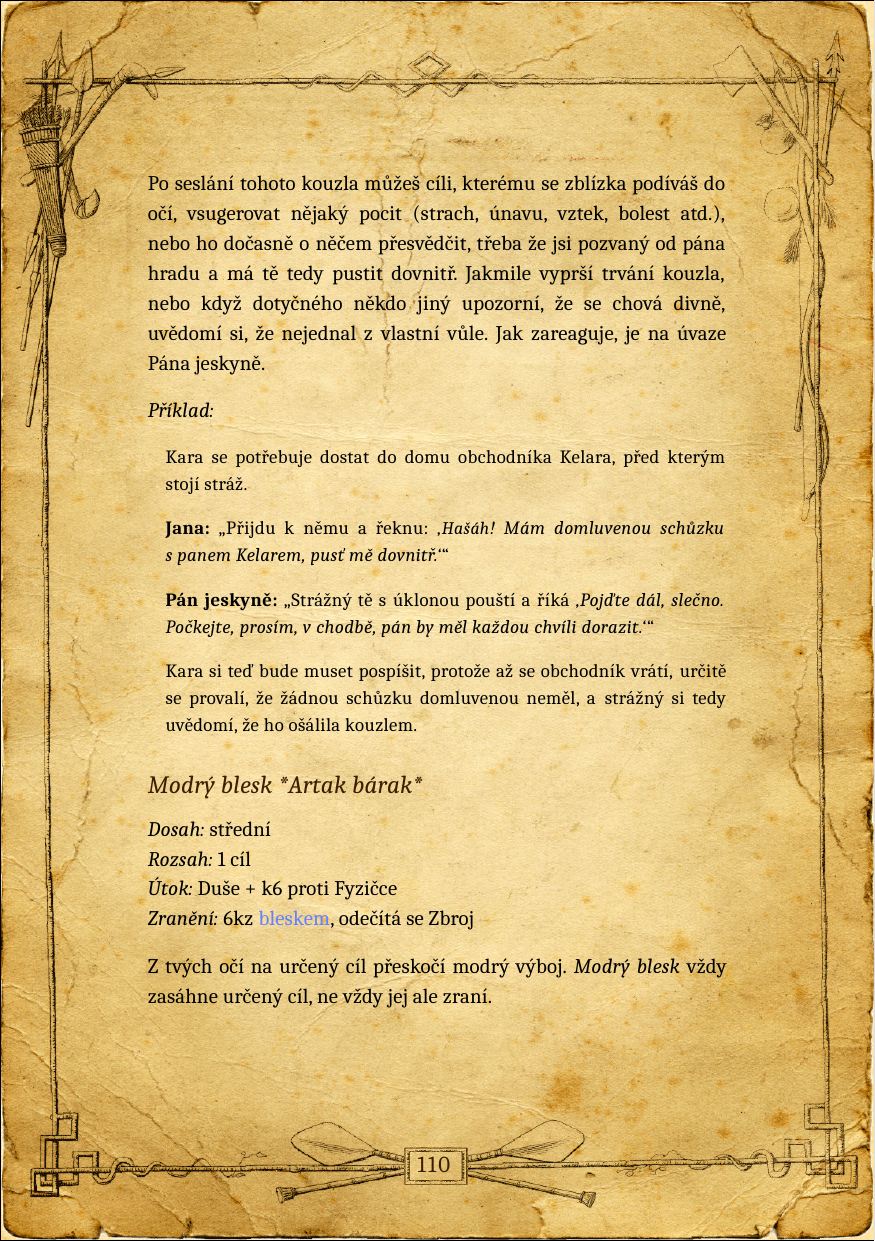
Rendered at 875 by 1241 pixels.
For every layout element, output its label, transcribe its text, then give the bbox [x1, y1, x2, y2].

text Pán jeskyně: „Strážný tě s⁠ úklonou pouští a⁠ říká ‚Pojďte dál, slečno. Počkejte, prosím, v⁠ chodbě, pán by měl každou chvíli dorazit.‘“ [165, 589, 726, 638]
subtitle Modrý blesk *Artak bárak* [148, 771, 726, 799]
text Dosah: střední Rozsah: 1 cíl Útok: Duše + k6 proti Fyzičce Zranění: 6kz bleskem, odečítá se Zbroj [148, 817, 726, 931]
text Po seslání tohoto kouzla můžeš cíli, kterému se zblízka podíváš do očí, vsugerovat nějaký pocit (strach, únavu, vztek, bolest atd.), nebo ho dočasně o⁠ něčem přesvědčit, třeba že jsi pozvaný od pána hradu a⁠ má tě tedy pustit dovnitř. Jakmile vyprší trvání kouzla, nebo když dotyčného někdo jiný upozorní, že se chová divně, uvědomí si, že nejednal z⁠ vlastní vůle. Jak zareaguje, je na úvaze Pána jeskyně. [148, 172, 726, 375]
text Kara se potřebuje dostat do domu obchodníka Kelara, před kterým stojí stráž. [165, 446, 726, 495]
text Jana: „Přijdu k⁠ němu a⁠ řeknu: ‚Hašáh! Mám domluvenou schůzku s⁠ panem Kelarem, pusť mě dovnitř.‘“ [165, 518, 726, 566]
picture [1, 1, 874, 1240]
text Příklad: [148, 399, 726, 423]
text Kara si teď bude muset pospíšit, protože až se obchodník vrátí, určitě se provalí, že žádnou schůzku domluvenou neměl, a⁠ strážný si tedy uvědomí, že ho ošálila kouzlem. [165, 661, 726, 736]
text Z⁠ tvých očí na určený cíl přeskočí modrý výboj. Modrý blesk vždy zasáhne určený cíl, ne vždy jej ale zraní. [148, 954, 726, 1008]
